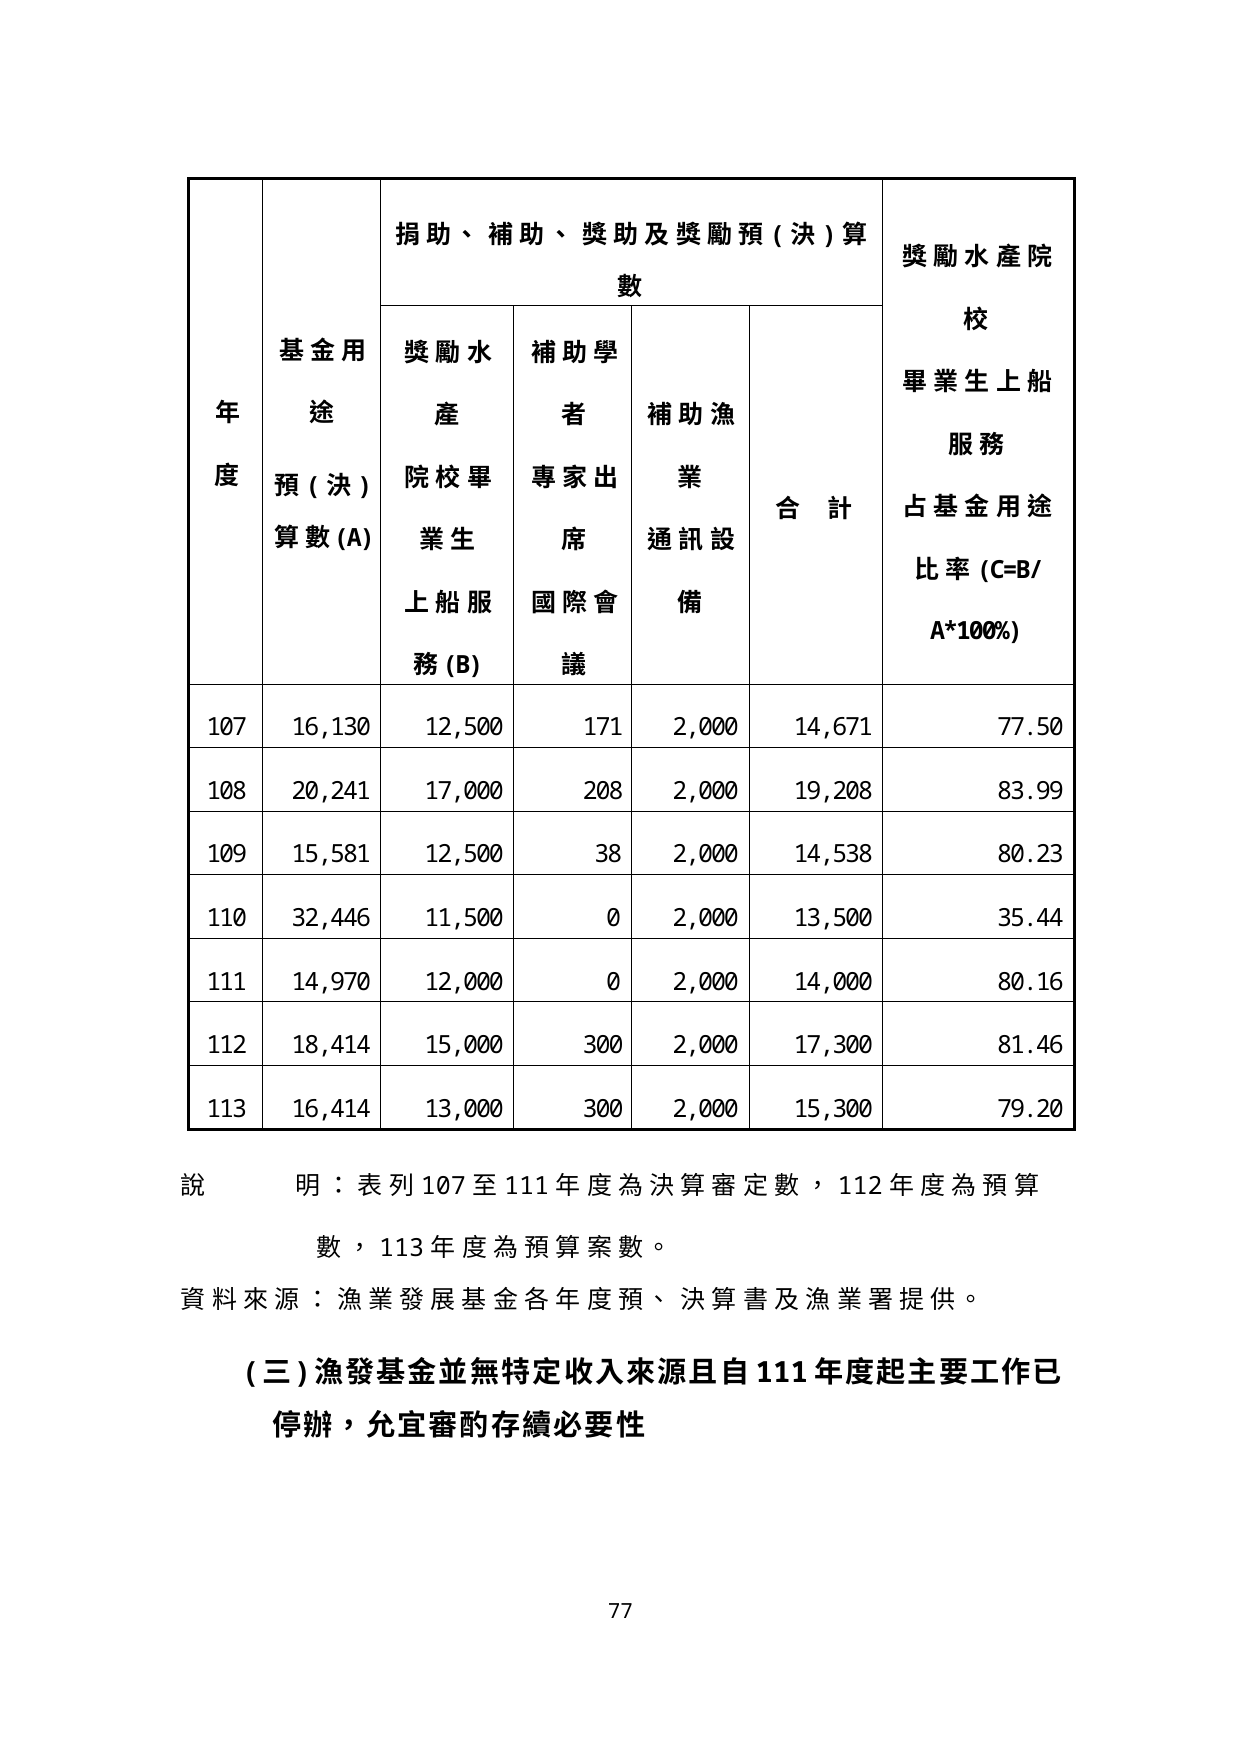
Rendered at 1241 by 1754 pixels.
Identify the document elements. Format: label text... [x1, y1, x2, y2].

table_cell 17,000 [381, 748, 513, 811]
table_cell 80.16 [883, 939, 1073, 1001]
table_cell 14,538 [750, 812, 882, 874]
text 資料來源：漁業發展基金各年度預、決算書及漁業署提供。 [177, 1256, 1063, 1319]
table_cell 113 [190, 1066, 262, 1128]
text 說 明：表列107至111年度為決算審定數，112年度為預算數，113年度為預算案數。 [177, 1131, 1063, 1256]
table_cell 208 [514, 748, 631, 811]
table_cell 2,000 [632, 1066, 749, 1128]
table_cell 16,130 [263, 685, 380, 747]
table_cell 35.44 [883, 875, 1073, 938]
text (三)漁發基金並無特定收入來源且自111年度起主要工作已停辦，允宜審酌存續必要性 [236, 1319, 1063, 1444]
table_cell 2,000 [632, 1002, 749, 1065]
table_cell 110 [190, 875, 262, 938]
table_cell 111 [190, 939, 262, 1001]
table_cell 2,000 [632, 685, 749, 747]
table_cell 13,000 [381, 1066, 513, 1128]
table_cell 79.20 [883, 1066, 1073, 1128]
table_cell 12,500 [381, 812, 513, 874]
table_cell 12,500 [381, 685, 513, 747]
table_cell 171 [514, 685, 631, 747]
table_cell 0 [514, 939, 631, 1001]
table_cell 合 計 [750, 306, 882, 683]
table_header 基金用途 預(決)算數(A) [263, 180, 380, 683]
table_cell 107 [190, 685, 262, 747]
table_cell 19,208 [750, 748, 882, 811]
table_cell 2,000 [632, 812, 749, 874]
table_cell 11,500 [381, 875, 513, 938]
table_cell 12,000 [381, 939, 513, 1001]
table_cell 2,000 [632, 939, 749, 1001]
table_header 獎勵水產院校 畢業生上船服務 占基金用途比率(C=B/A*100%) [883, 180, 1073, 683]
table_cell 18,414 [263, 1002, 380, 1065]
table_cell 112 [190, 1002, 262, 1065]
table_cell 15,581 [263, 812, 380, 874]
table_cell 300 [514, 1066, 631, 1128]
table_cell 補助學者 專家出席 國際會議 [514, 306, 631, 683]
table_cell 81.46 [883, 1002, 1073, 1065]
table_cell 14,671 [750, 685, 882, 747]
table_cell 16,414 [263, 1066, 380, 1128]
table_cell 109 [190, 812, 262, 874]
table_header 捐助、補助、獎助及獎勵預(決)算數 [381, 180, 882, 305]
table_cell 14,000 [750, 939, 882, 1001]
table_cell 15,300 [750, 1066, 882, 1128]
table_cell 32,446 [263, 875, 380, 938]
table_header 年度 [190, 180, 262, 683]
table_cell 38 [514, 812, 631, 874]
table_cell 15,000 [381, 1002, 513, 1065]
table_cell 77.50 [883, 685, 1073, 747]
table_cell 14,970 [263, 939, 380, 1001]
table_cell 300 [514, 1002, 631, 1065]
table_cell 2,000 [632, 748, 749, 811]
table_cell 2,000 [632, 875, 749, 938]
table_cell 獎勵水產 院校畢業生 上船服務(B) [381, 306, 513, 683]
table_cell 80.23 [883, 812, 1073, 874]
table_cell 13,500 [750, 875, 882, 938]
table_cell 20,241 [263, 748, 380, 811]
table_cell 108 [190, 748, 262, 811]
table_cell 補助漁業 通訊設備 [632, 306, 749, 683]
table_cell 0 [514, 875, 631, 938]
table_cell 83.99 [883, 748, 1073, 811]
table_cell 17,300 [750, 1002, 882, 1065]
